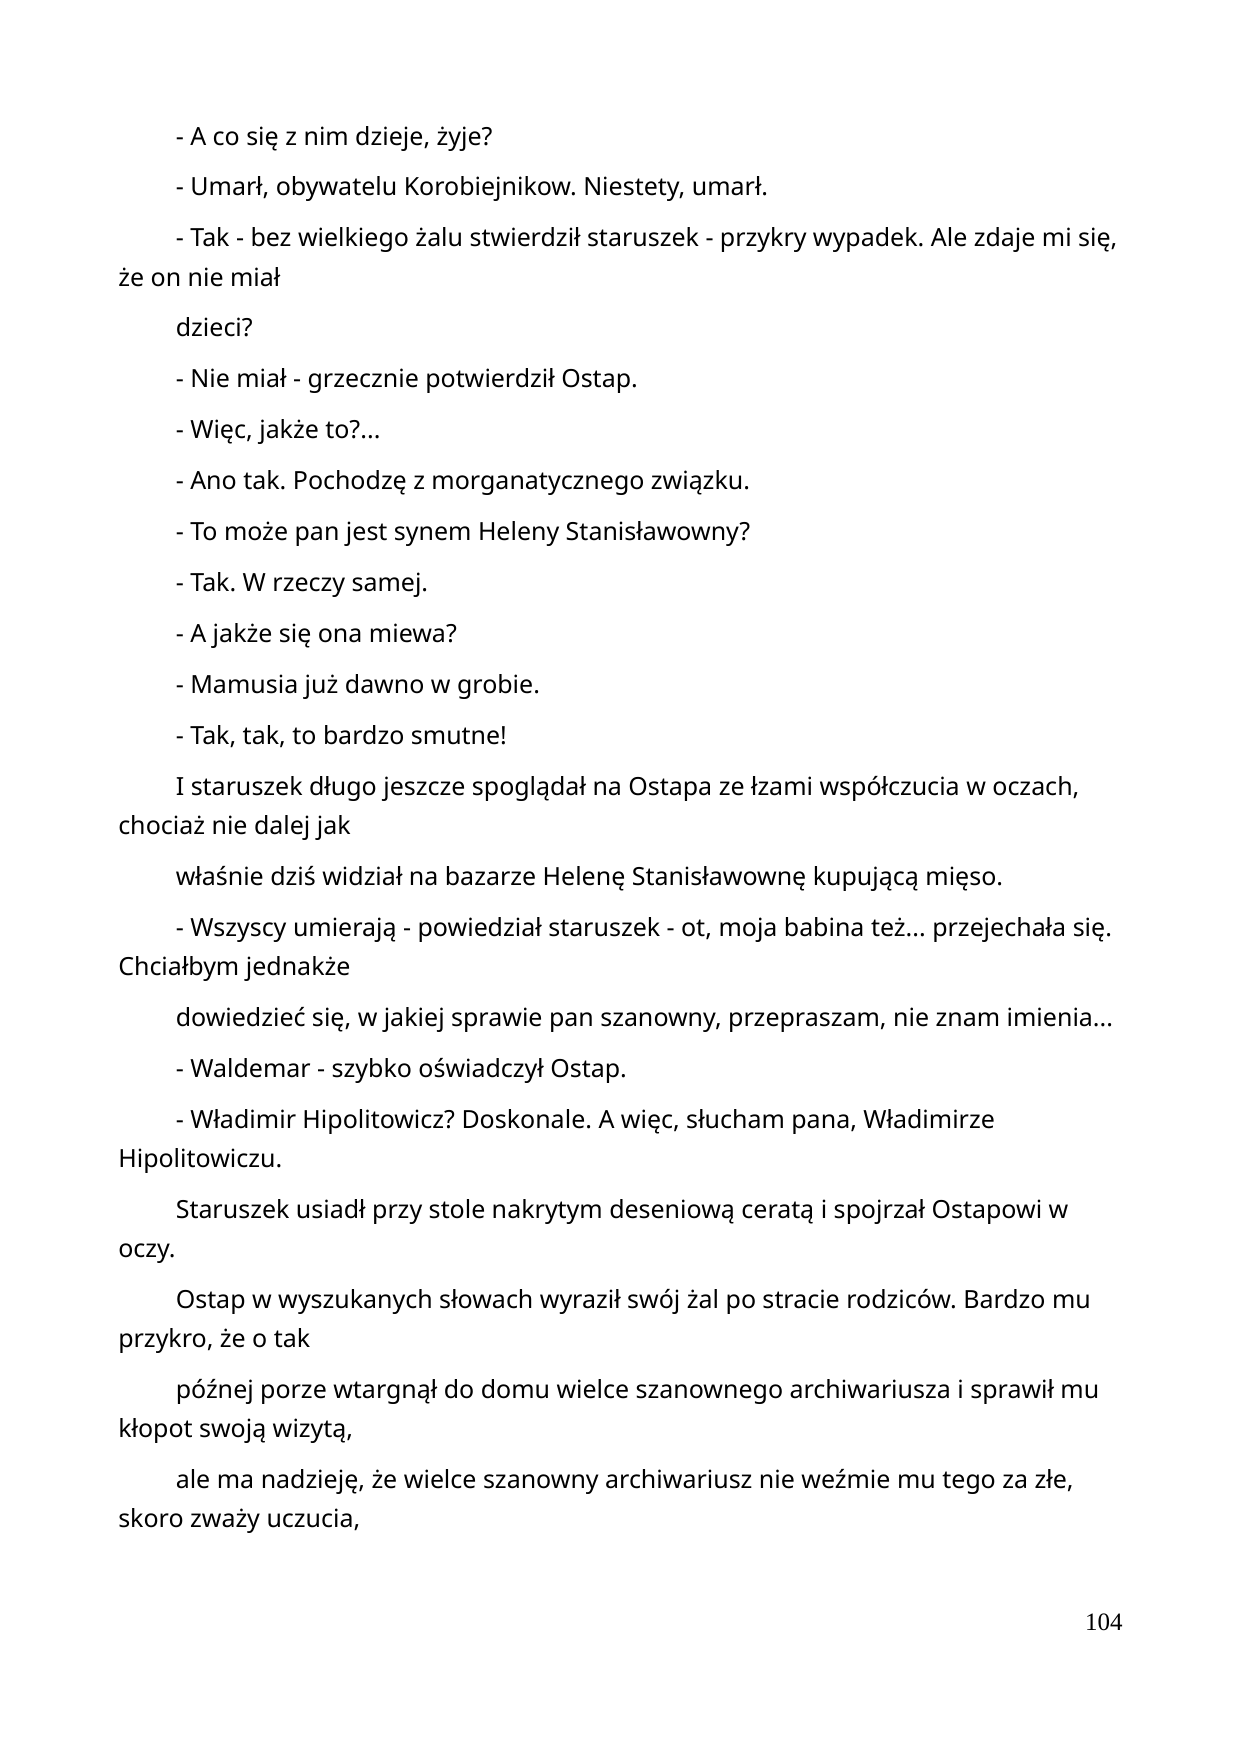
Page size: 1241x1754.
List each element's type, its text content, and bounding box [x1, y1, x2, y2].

text - A jakże się ona miewa? [118, 616, 1122, 650]
text - Umarł, obywatelu Korobiejnikow. Niestety, umarł. [118, 169, 1122, 203]
text dowiedzieć się, w jakiej sprawie pan szanowny, przepraszam, nie znam imienia... [118, 1000, 1122, 1034]
text - A co się z nim dzieje, żyje? [118, 118, 1122, 152]
text - Nie miał - grzecznie potwierdził Ostap. [118, 361, 1122, 395]
text - Tak, tak, to bardzo smutne! [118, 718, 1122, 752]
text - Mamusia już dawno w grobie. [118, 667, 1122, 701]
text - Tak - bez wielkiego żalu stwierdził staruszek - przykry wypadek. Ale zdaje mi się, że on nie miał [118, 220, 1122, 293]
text - To może pan jest synem Heleny Stanisławowny? [118, 514, 1122, 548]
text I staruszek długo jeszcze spoglądał na Ostapa ze łzami współczucia w oczach, chociaż nie dalej jak [118, 768, 1122, 842]
text późnej porze wtargnął do domu wielce szanownego archiwariusza i sprawił mu kłopot swoją wizytą, [118, 1372, 1122, 1445]
text - Tak. W rzeczy samej. [118, 565, 1122, 599]
text - Ano tak. Pochodzę z morganatycznego związku. [118, 463, 1122, 497]
text - Więc, jakże to?... [118, 412, 1122, 446]
text - Wszyscy umierają - powiedział staruszek - ot, moja babina też... przejechała się. Chciałbym jednakże [118, 909, 1122, 983]
text Ostap w wyszukanych słowach wyraził swój żal po stracie rodziców. Bardzo mu przykro, że o tak [118, 1282, 1122, 1355]
text ale ma nadzieję, że wielce szanowny archiwariusz nie weźmie mu tego za złe, skoro zważy uczucia, [118, 1462, 1122, 1535]
text - Waldemar - szybko oświadczył Ostap. [118, 1051, 1122, 1085]
text właśnie dziś widział na bazarze Helenę Stanisławownę kupującą mięso. [118, 859, 1122, 893]
text dzieci? [118, 310, 1122, 344]
text Staruszek usiadł przy stole nakrytym deseniową ceratą i spojrzał Ostapowi w oczy. [118, 1192, 1122, 1265]
text - Władimir Hipolitowicz? Doskonale. A więc, słucham pana, Władimirze Hipolitowiczu. [118, 1102, 1122, 1175]
